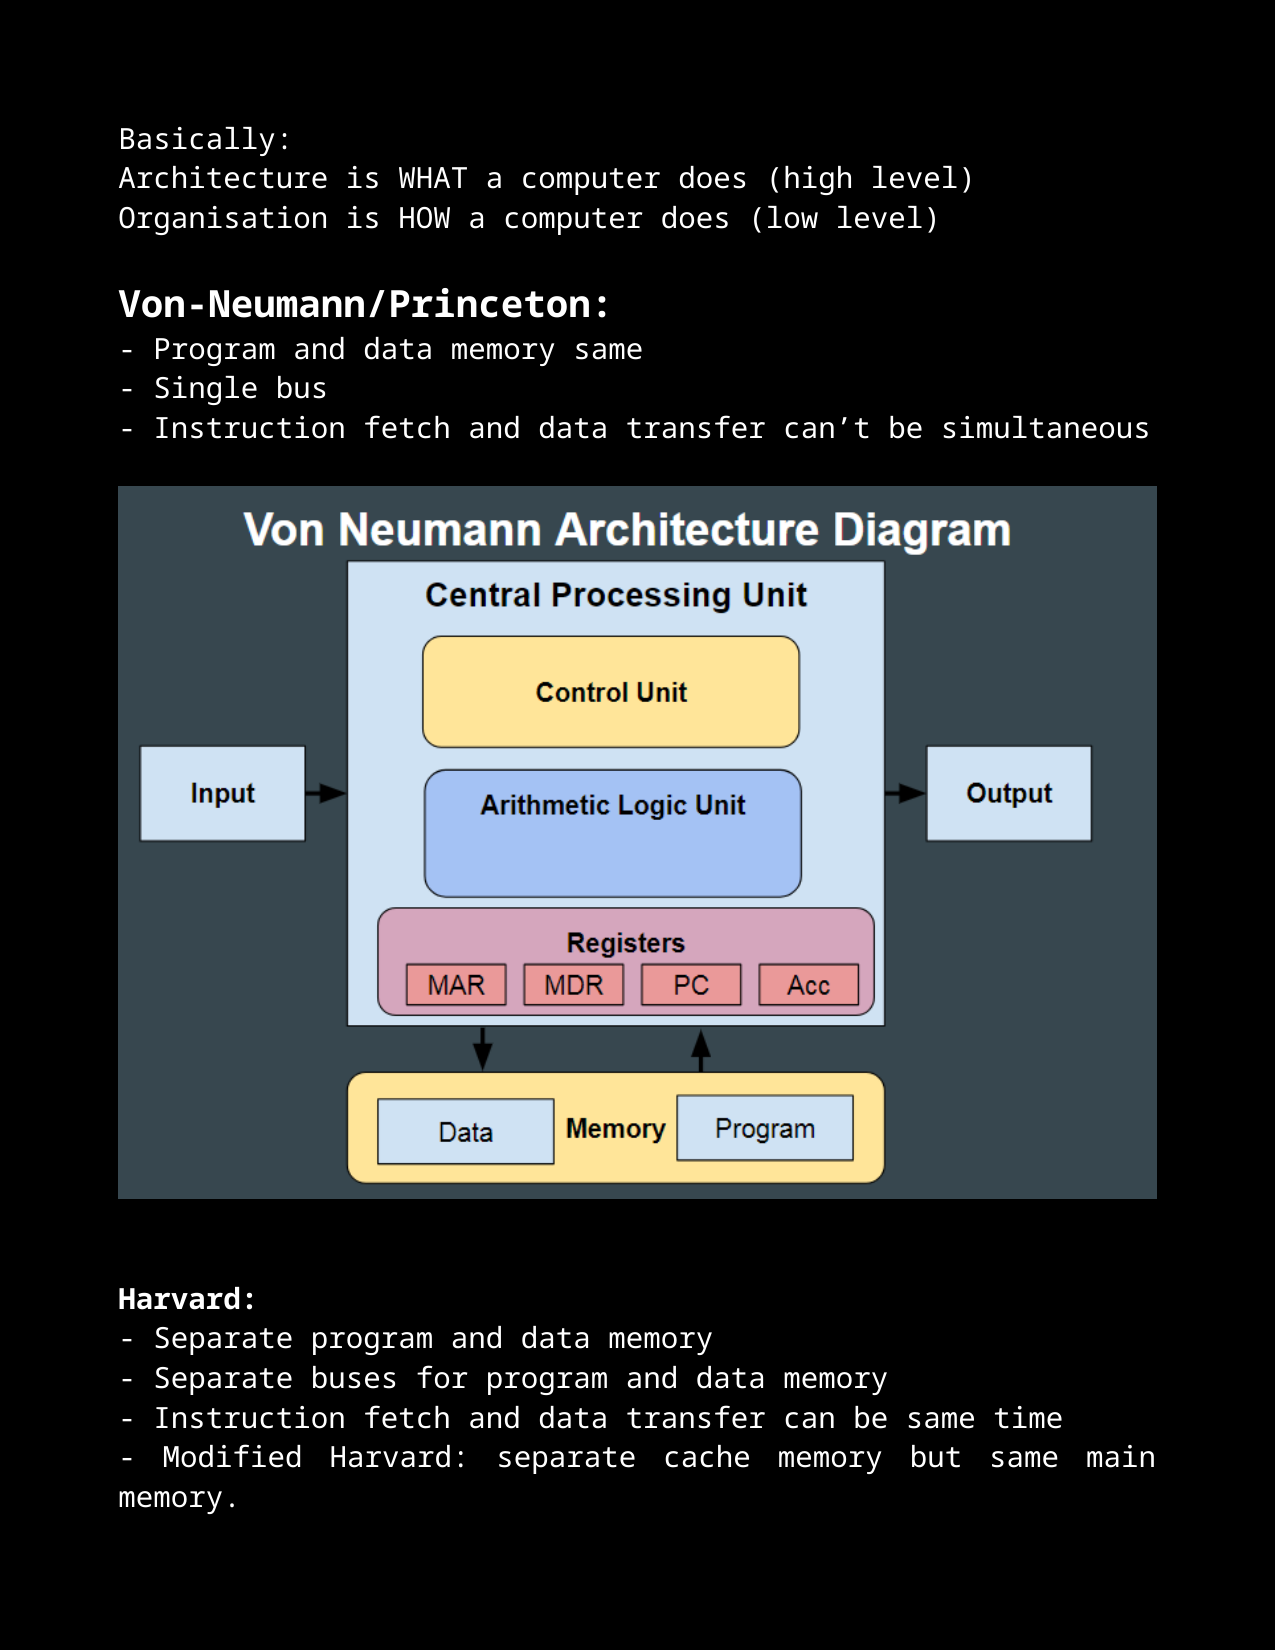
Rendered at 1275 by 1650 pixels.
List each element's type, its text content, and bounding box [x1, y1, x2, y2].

text - Instruction fetch and data transfer can’t be simultaneous [118, 407, 1157, 447]
text Harvard: [118, 1278, 1157, 1318]
text Organisation is HOW a computer does (low level) [118, 197, 1157, 237]
text - Separate program and data memory [118, 1318, 1157, 1357]
text - Single bus [118, 368, 1157, 407]
picture [118, 486, 1157, 1199]
text - Modified Harvard: separate cache memory but same main memory. [118, 1437, 1157, 1516]
text Von-Neumann/Princeton: [118, 277, 1157, 328]
text Architecture is WHAT a computer does (high level) [118, 158, 1157, 197]
text Basically: [118, 118, 1157, 158]
text - Separate buses for program and data memory [118, 1357, 1157, 1397]
text - Program and data memory same [118, 328, 1157, 368]
text - Instruction fetch and data transfer can be same time [118, 1397, 1157, 1437]
